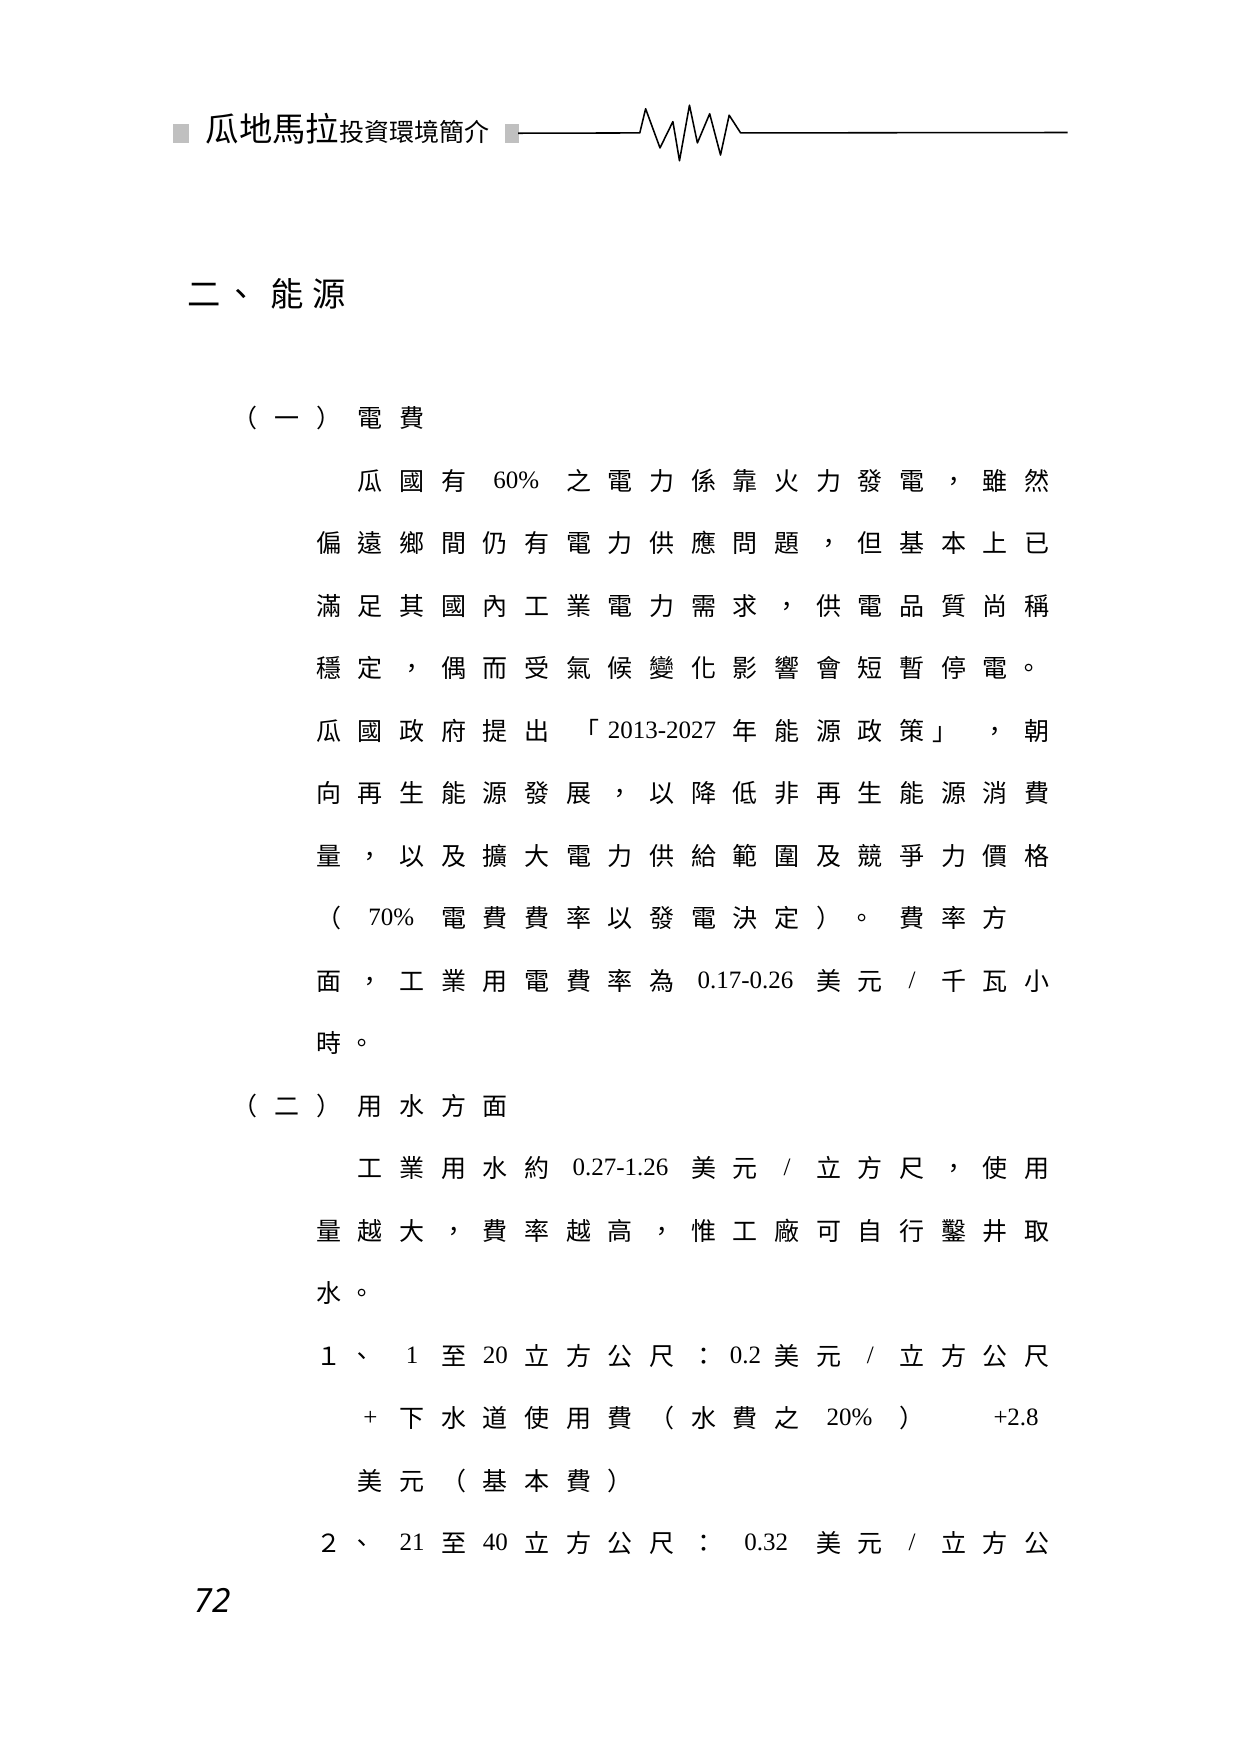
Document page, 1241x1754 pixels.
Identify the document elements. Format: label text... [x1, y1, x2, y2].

text １、1至20立方公尺：0.2美元/立方公尺+下水道使用費（水費之20%） +2.8美元（基本費） [281, 1313, 1058, 1500]
text （二）用水方面 [207, 1063, 1058, 1125]
text 工業用水約0.27-1.26美元/立方尺，使用量越大，費率越高，惟工廠可自行鑿井取水。 [281, 1125, 1058, 1313]
text （一）電費 [207, 375, 1058, 438]
text 瓜國有60%之電力係靠火力發電，雖然偏遠鄉間仍有電力供應問題，但基本上已滿足其國內工業電力需求，供電品質尚稱穩定，偶而受氣候變化影響會短暫停電。瓜國政府提出「2013-2027年能源政策」，朝向再生能源發展，以降低非再生能源消費量，以及擴大電力供給範圍及競爭力價格（70%電費費率以發電決定）。費率方面，工業用電費率為0.17-0.26美元/千瓦小時。 [281, 438, 1058, 1063]
text 二、能源 [183, 250, 1058, 313]
text ２、21至40立方公尺：0.32美元/立方公 [281, 1500, 1058, 1563]
